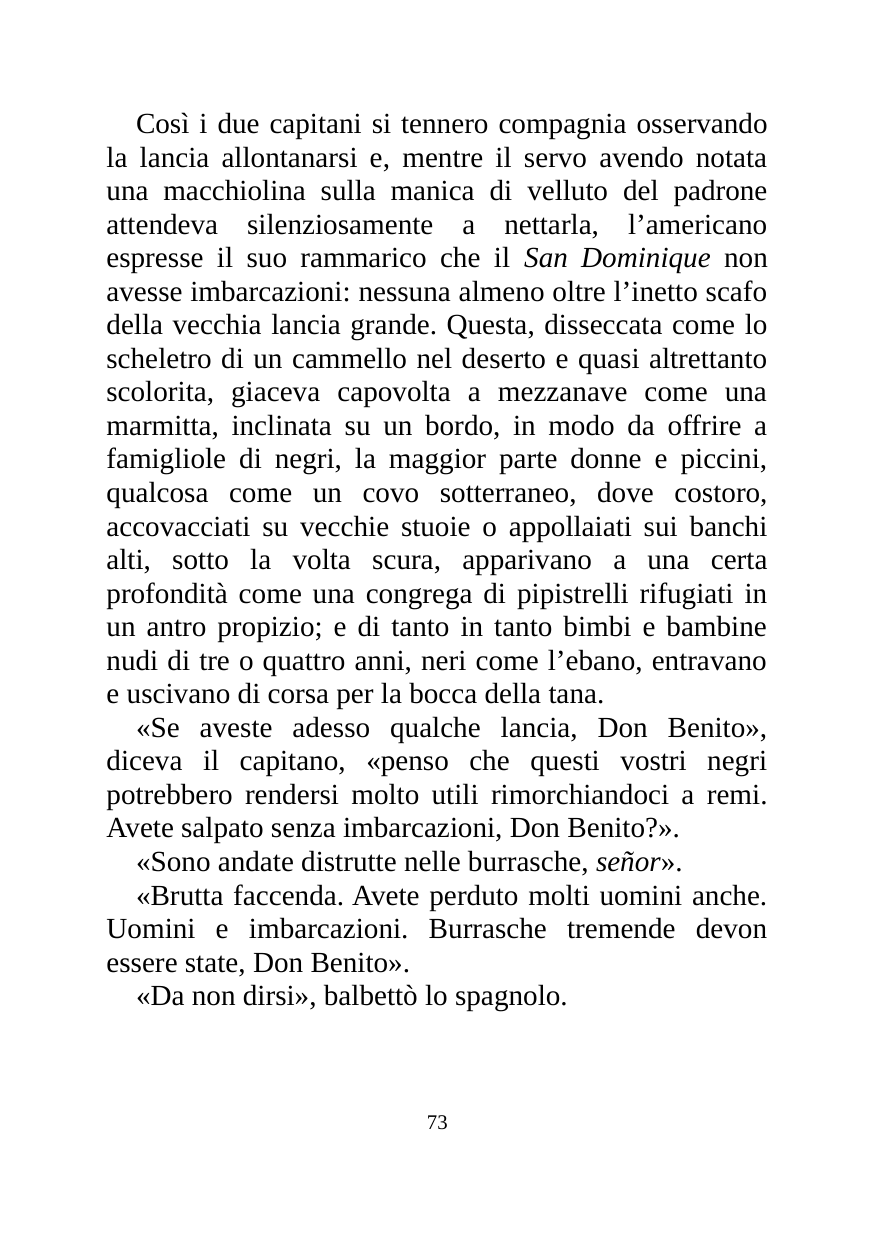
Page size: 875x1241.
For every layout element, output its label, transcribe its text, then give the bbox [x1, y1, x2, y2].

text «Se aveste adesso qualche lancia, Don Benito», diceva il capitano, «penso che questi vostri negri potrebbero rendersi molto utili rimorchiandoci a remi. Avete salpato senza imbarcazioni, Don Benito?». [106, 710, 768, 844]
text Così i due capitani si tennero compagnia osservando la lancia allontanarsi e, mentre il servo avendo notata una macchiolina sulla manica di velluto del padrone attendeva silenziosamente a nettarla, l’americano espresse il suo rammarico che il San Dominique non avesse imbarcazioni: nessuna almeno oltre l’inetto scafo della vecchia lancia grande. Questa, disseccata come lo scheletro di un cammello nel deserto e quasi altrettanto scolorita, giaceva capovolta a mezzanave come una marmitta, inclinata su un bordo, in modo da offrire a famigliole di negri, la maggior parte donne e piccini, qualcosa come un covo sotterraneo, dove costoro, accovacciati su vecchie stuoie o appollaiati sui banchi alti, sotto la volta scura, apparivano a una certa profondità come una congrega di pipistrelli rifugiati in un antro propizio; e di tanto in tanto bimbi e bambine nudi di tre o quattro anni, neri come l’ebano, entravano e uscivano di corsa per la bocca della tana. [106, 106, 768, 710]
text «Da non dirsi», balbettò lo spagnolo. [106, 978, 768, 1012]
text «Brutta faccenda. Avete perduto molti uomini anche. Uomini e imbarcazioni. Burrasche tremende devon essere state, Don Benito». [106, 878, 768, 978]
text «Sono andate distrutte nelle burrasche, señor». [106, 844, 768, 878]
